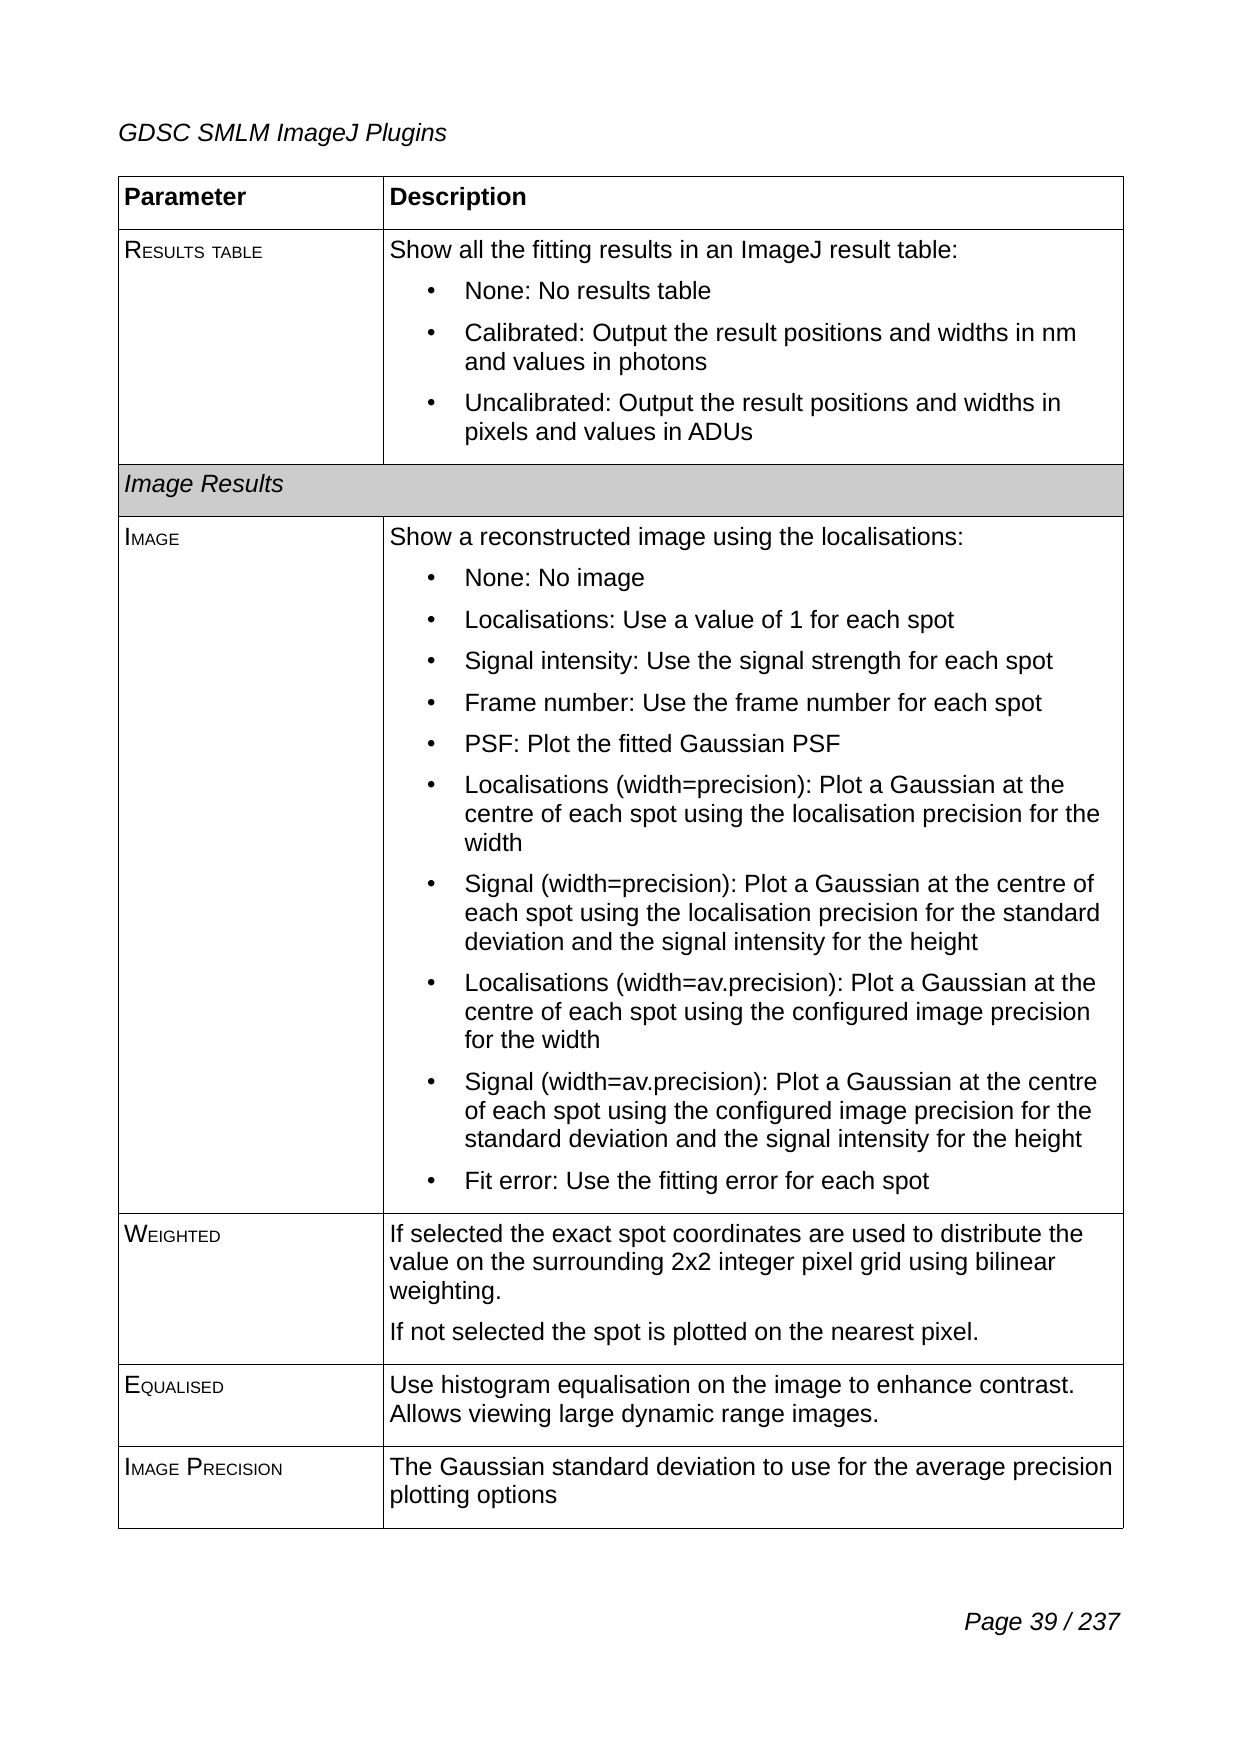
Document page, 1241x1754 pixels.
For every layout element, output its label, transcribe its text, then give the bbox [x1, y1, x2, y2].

table_cell The Gaussian standard deviation to use for the average precision plotting options [384, 1447, 1123, 1527]
table_cell Use histogram equalisation on the image to enhance contrast. Allows viewing large dynamic range images. [384, 1365, 1123, 1446]
table_cell Results table [119, 230, 383, 463]
table_cell Image Results [119, 465, 1123, 516]
table_cell Image Precision [119, 1447, 383, 1527]
table_header Description [384, 177, 1123, 229]
table_cell If selected the exact spot coordinates are used to distribute the value on the surrounding 2x2 integer pixel grid using bilinear weighting. If not selected the spot is plotted on the nearest pixel. [384, 1214, 1123, 1364]
table_header Parameter [119, 177, 383, 229]
table_cell Equalised [119, 1365, 383, 1446]
table_cell Show all the fitting results in an ImageJ result table: None: No results table Calibrated: Output the result positions and widths in nm and values in photons Uncalibrated: Output the result positions and widths in pixels and values in ADUs [384, 230, 1123, 463]
table_cell Image [119, 517, 383, 1213]
table_cell Weighted [119, 1214, 383, 1364]
table_cell Show a reconstructed image using the localisations: None: No image Localisations: Use a value of 1 for each spot Signal intensity: Use the signal strength for each spot Frame number: Use the frame number for each spot PSF: Plot the fitted Gaussian PSF Localisations (width=precision): Plot a Gaussian at the centre of each spot using the localisation precision for the width Signal (width=precision): Plot a Gaussian at the centre of each spot using the localisation precision for the standard deviation and the signal intensity for the height Localisations (width=av.precision): Plot a Gaussian at the centre of each spot using the configured image precision for the width Signal (width=av.precision): Plot a Gaussian at the centre of each spot using the configured image precision for the standard deviation and the signal intensity for the height Fit error: Use the fitting error for each spot [384, 517, 1123, 1213]
